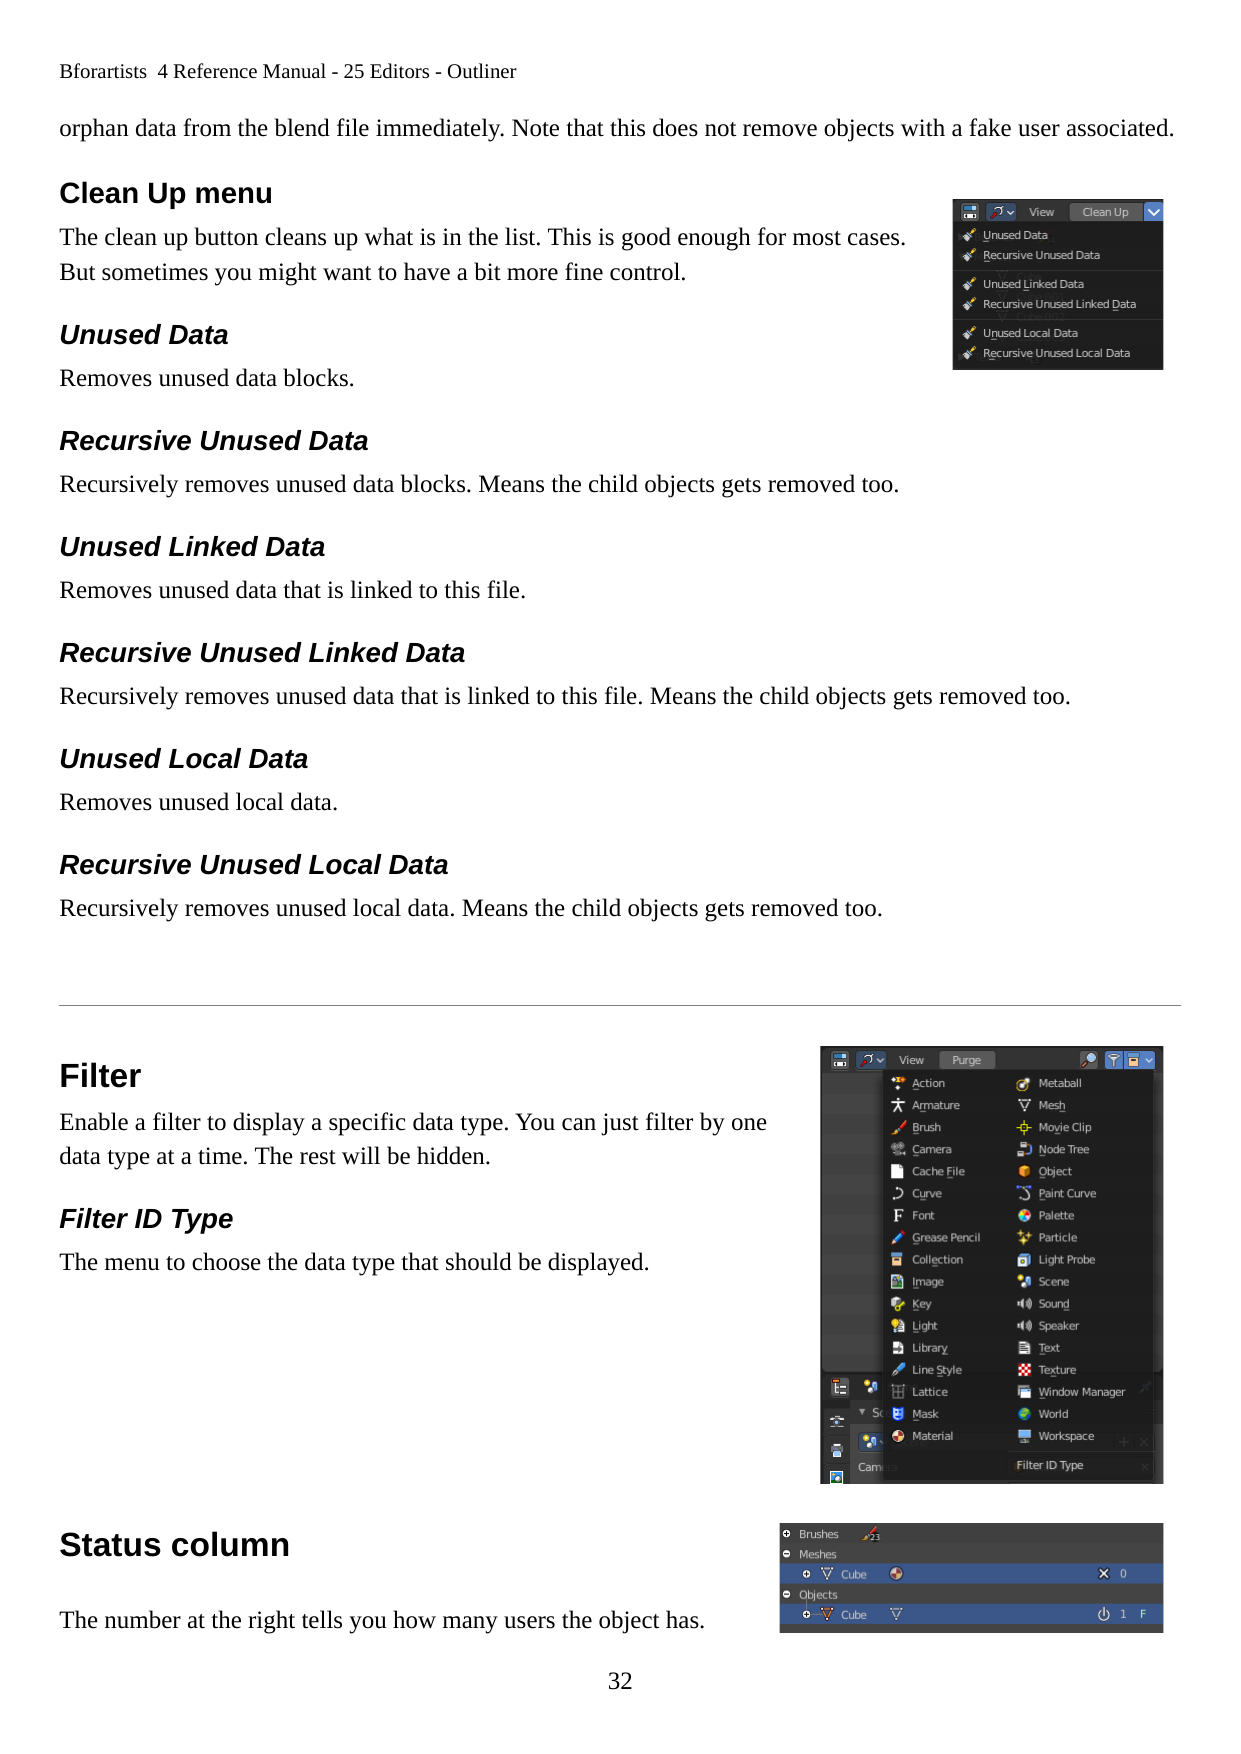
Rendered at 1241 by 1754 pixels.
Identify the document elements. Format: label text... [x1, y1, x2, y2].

picture [820, 1046, 1164, 1484]
subtitle Status column [59, 1525, 779, 1564]
text The menu to choose the data type that should be displayed. [59, 1247, 820, 1276]
text orphan data from the blend file immediately. Note that this does not remove objects with a fake user associated. [59, 113, 1181, 141]
subtitle Unused Local Data [59, 742, 1181, 774]
subtitle [1164, 1056, 1181, 1094]
subtitle Recursive Unused Linked Data [59, 636, 1181, 668]
text The number at the right tells you how many users the object has. [59, 1605, 1181, 1634]
subtitle Unused Data [59, 318, 952, 350]
text The clean up button cleans up what is in the list. This is good enough for most cases. But sometimes you might want to have a bit more fine control. [59, 222, 952, 286]
picture [779, 1523, 1164, 1633]
subtitle Clean Up menu [59, 176, 1181, 210]
text Recursively removes unused data that is linked to this file. Means the child objects gets removed too. [59, 681, 1181, 709]
subtitle [1164, 1525, 1181, 1564]
subtitle Filter [59, 1056, 820, 1094]
subtitle Recursive Unused Local Data [59, 848, 1181, 880]
text Enable a filter to display a specific data type. You can just filter by one data type at a time. The rest will be hidden. [59, 1107, 820, 1170]
text Removes unused data that is linked to this file. [59, 575, 1181, 603]
text Removes unused data blocks. [59, 363, 1181, 392]
picture [952, 199, 1164, 370]
text Recursively removes unused local data. Means the child objects gets removed too. [59, 893, 1181, 921]
text Removes unused local data. [59, 787, 1181, 815]
subtitle [1164, 318, 1181, 350]
subtitle Unused Linked Data [59, 530, 1181, 562]
subtitle [1164, 1203, 1181, 1235]
subtitle Recursive Unused Data [59, 424, 1181, 456]
text Recursively removes unused data blocks. Means the child objects gets removed too. [59, 469, 1181, 498]
subtitle Filter ID Type [59, 1203, 820, 1235]
